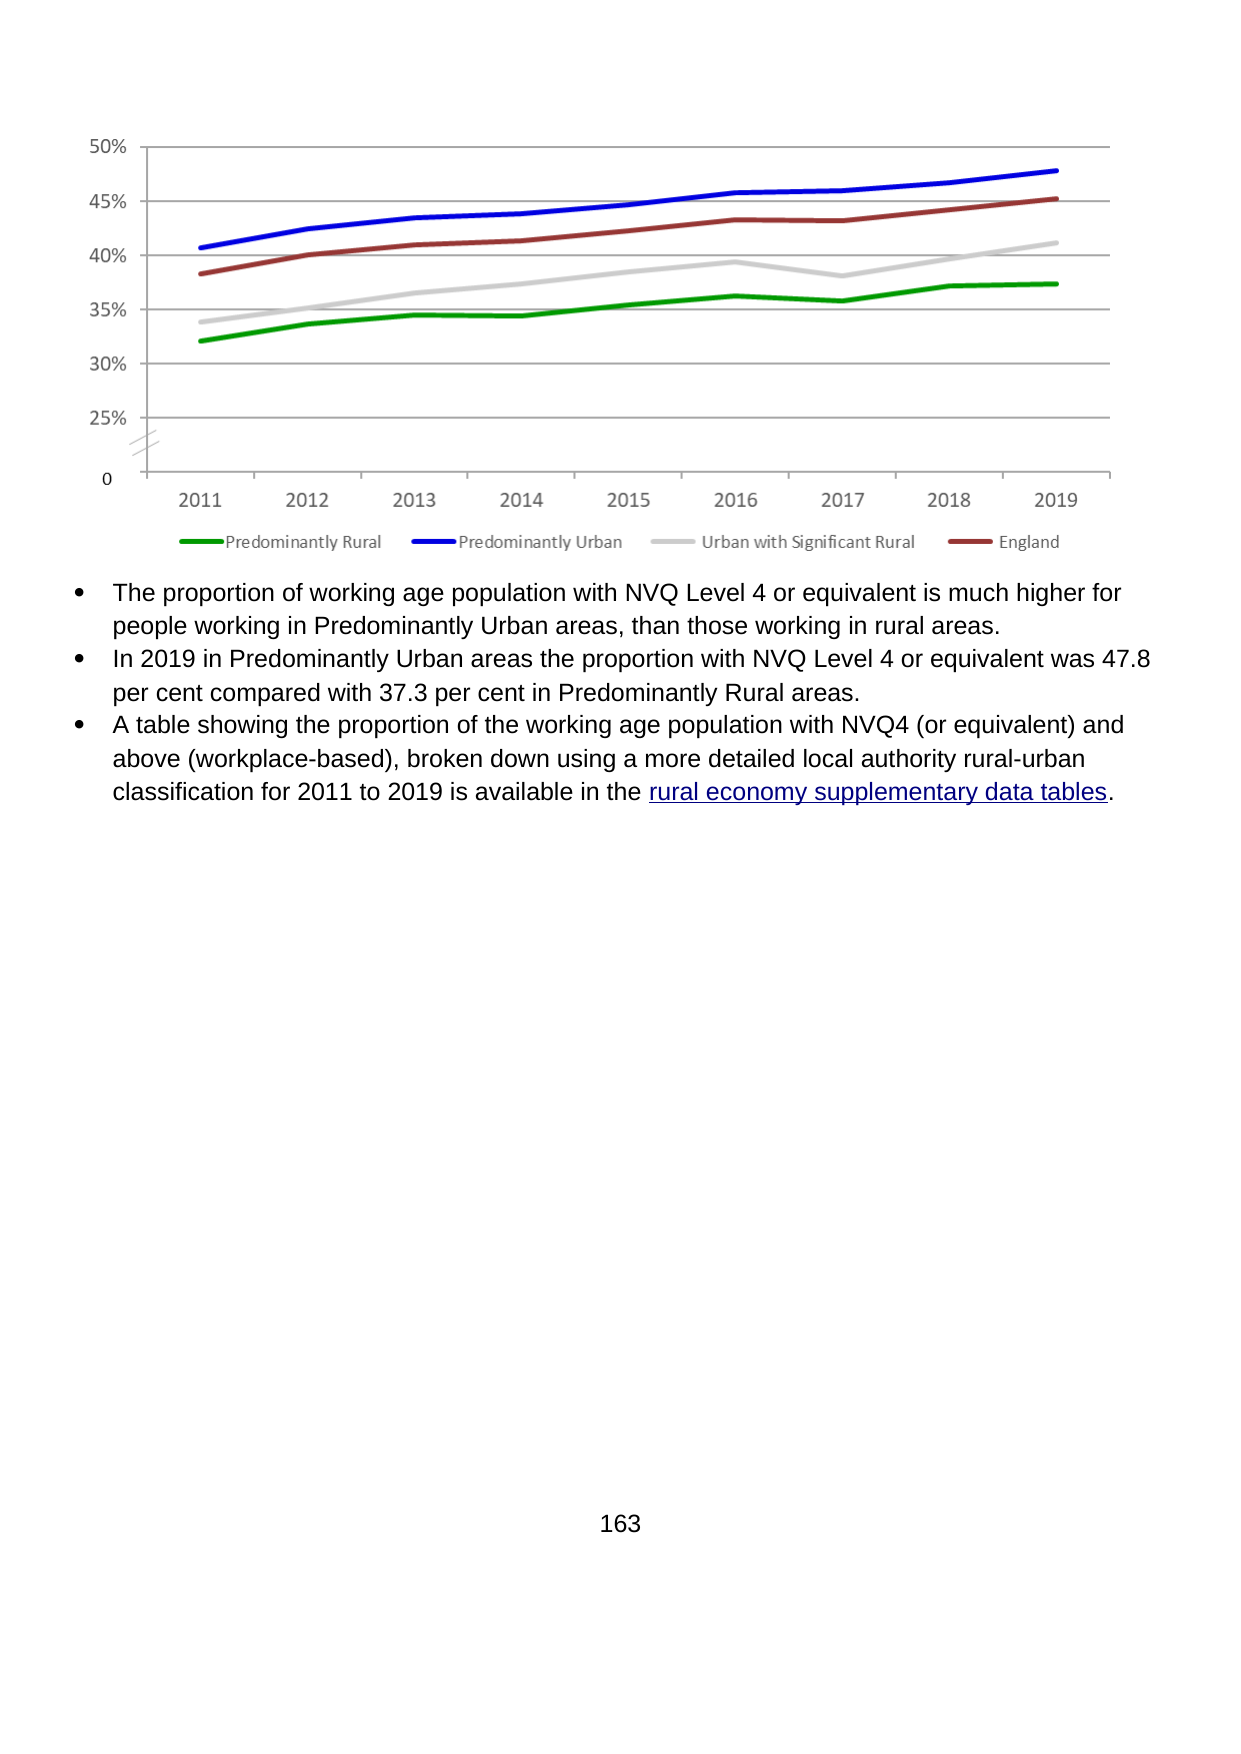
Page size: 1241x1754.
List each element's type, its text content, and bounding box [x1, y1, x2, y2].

list In 2019 in Predominantly Urban areas the proportion with NVQ Level 4 or equivalent was 47.8 per cent compared with 37.3 per cent in Predominantly Rural areas. [75, 644, 1165, 706]
list The proportion of working age population with NVQ Level 4 or equivalent is much higher for people working in Predominantly Urban areas, than those working in rural areas. [75, 578, 1165, 640]
list A table showing the proportion of the working age population with NVQ4 (or equivalent) and above (workplace-based), broken down using a more detailed local authority rural-urban classification for 2011 to 2019 is available in the rural economy supplementary data tables. [75, 711, 1165, 805]
